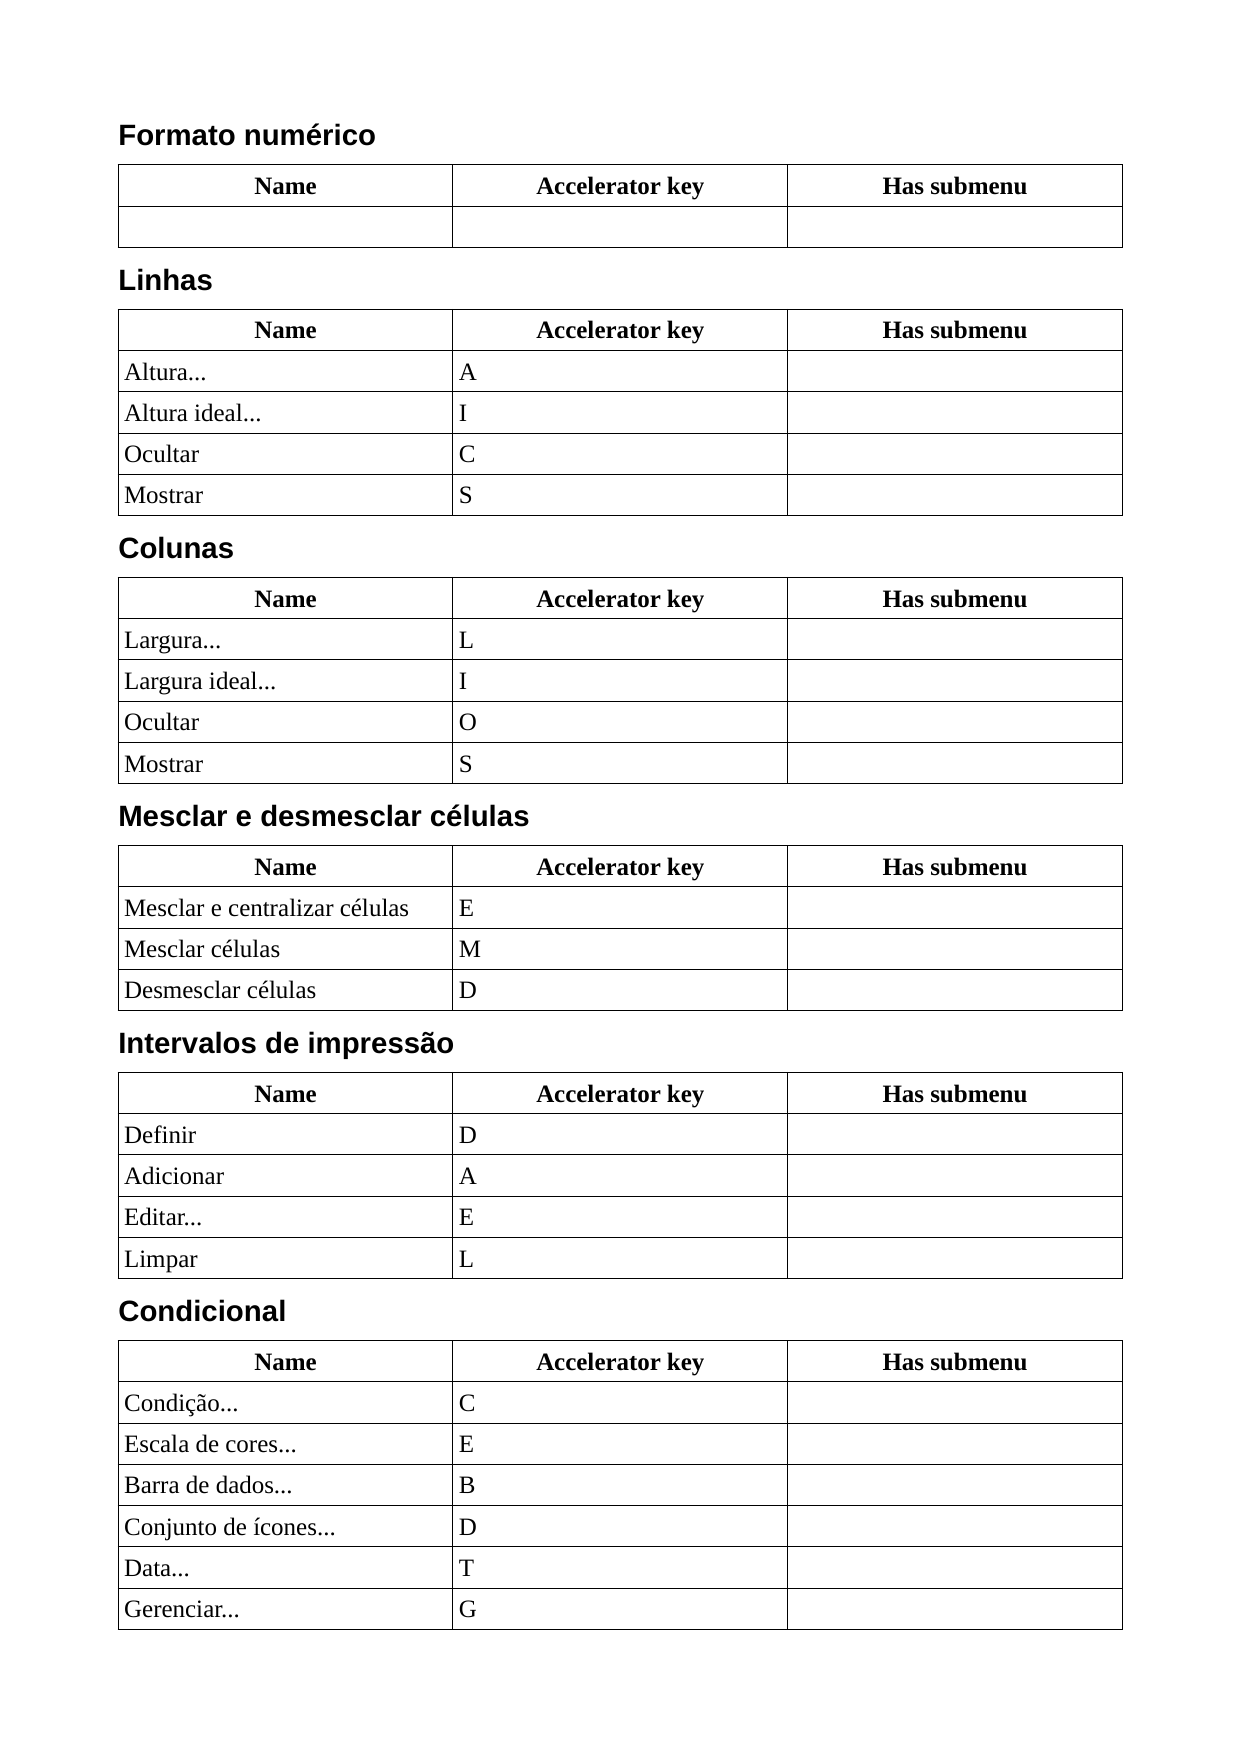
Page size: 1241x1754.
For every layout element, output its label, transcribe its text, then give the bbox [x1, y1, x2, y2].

table_cell [788, 660, 1122, 701]
table_header Has submenu [788, 165, 1122, 206]
table_cell T [453, 1547, 787, 1587]
table_cell Definir [119, 1114, 452, 1154]
table_header Has submenu [788, 1073, 1122, 1113]
table_cell G [453, 1589, 787, 1629]
table_cell M [453, 929, 787, 969]
table_header Accelerator key [453, 1341, 787, 1381]
table_cell [788, 702, 1122, 742]
table_cell Conjunto de ícones... [119, 1506, 452, 1546]
table_cell C [453, 1382, 787, 1422]
subtitle Linhas [118, 262, 1122, 296]
table_cell Data... [119, 1547, 452, 1587]
table_cell [453, 207, 787, 247]
table_cell Adicionar [119, 1155, 452, 1196]
table_header Accelerator key [453, 578, 787, 618]
table_cell Largura ideal... [119, 660, 452, 701]
table_cell [788, 392, 1122, 432]
table_cell [788, 434, 1122, 474]
table_cell L [453, 619, 787, 659]
subtitle Intervalos de impressão [118, 1026, 1122, 1059]
table_cell Altura... [119, 351, 452, 391]
table_header Name [119, 165, 452, 206]
table_cell L [453, 1238, 787, 1278]
table_cell E [453, 1197, 787, 1237]
table_cell A [453, 351, 787, 391]
table_cell Condição... [119, 1382, 452, 1422]
table_cell Mesclar e centralizar células [119, 887, 452, 927]
table_cell [788, 1547, 1122, 1587]
table_cell [788, 1155, 1122, 1196]
table_header Accelerator key [453, 846, 787, 886]
table_cell [788, 1197, 1122, 1237]
table_cell [788, 1424, 1122, 1464]
table_header Name [119, 1073, 452, 1113]
table_cell E [453, 887, 787, 927]
table_cell [788, 1506, 1122, 1546]
table_header Name [119, 310, 452, 350]
table_cell Mesclar células [119, 929, 452, 969]
table_cell [788, 1238, 1122, 1278]
table_header Accelerator key [453, 1073, 787, 1113]
table_cell Limpar [119, 1238, 452, 1278]
table_cell D [453, 1114, 787, 1154]
subtitle Colunas [118, 531, 1122, 564]
table_cell B [453, 1465, 787, 1505]
table_header Has submenu [788, 310, 1122, 350]
table_cell Largura... [119, 619, 452, 659]
table_cell I [453, 660, 787, 701]
table_cell Gerenciar... [119, 1589, 452, 1629]
table_cell O [453, 702, 787, 742]
table_cell [788, 207, 1122, 247]
table_cell I [453, 392, 787, 432]
table_cell Ocultar [119, 434, 452, 474]
table_cell E [453, 1424, 787, 1464]
table_header Has submenu [788, 578, 1122, 618]
table_cell [119, 207, 452, 247]
table_cell Ocultar [119, 702, 452, 742]
table_cell Barra de dados... [119, 1465, 452, 1505]
table_header Name [119, 846, 452, 886]
table_cell [788, 619, 1122, 659]
subtitle Mesclar e desmesclar células [118, 799, 1122, 832]
table_cell D [453, 1506, 787, 1546]
table_header Name [119, 578, 452, 618]
table_cell Editar... [119, 1197, 452, 1237]
table_cell [788, 1465, 1122, 1505]
table_cell [788, 887, 1122, 927]
subtitle Condicional [118, 1294, 1122, 1327]
table_header Has submenu [788, 1341, 1122, 1381]
table_header Name [119, 1341, 452, 1381]
table_cell D [453, 970, 787, 1010]
table_header Accelerator key [453, 310, 787, 350]
table_cell [788, 929, 1122, 969]
table_cell [788, 970, 1122, 1010]
table_cell S [453, 475, 787, 515]
table_cell [788, 743, 1122, 783]
table_cell S [453, 743, 787, 783]
table_cell [788, 1589, 1122, 1629]
table_cell [788, 475, 1122, 515]
table_cell [788, 351, 1122, 391]
table_cell Escala de cores... [119, 1424, 452, 1464]
table_cell A [453, 1155, 787, 1196]
table_cell Desmesclar células [119, 970, 452, 1010]
table_cell [788, 1114, 1122, 1154]
table_cell [788, 1382, 1122, 1422]
table_cell Altura ideal... [119, 392, 452, 432]
table_header Has submenu [788, 846, 1122, 886]
subtitle Formato numérico [118, 118, 1122, 152]
table_cell Mostrar [119, 743, 452, 783]
table_cell Mostrar [119, 475, 452, 515]
table_cell C [453, 434, 787, 474]
table_header Accelerator key [453, 165, 787, 206]
